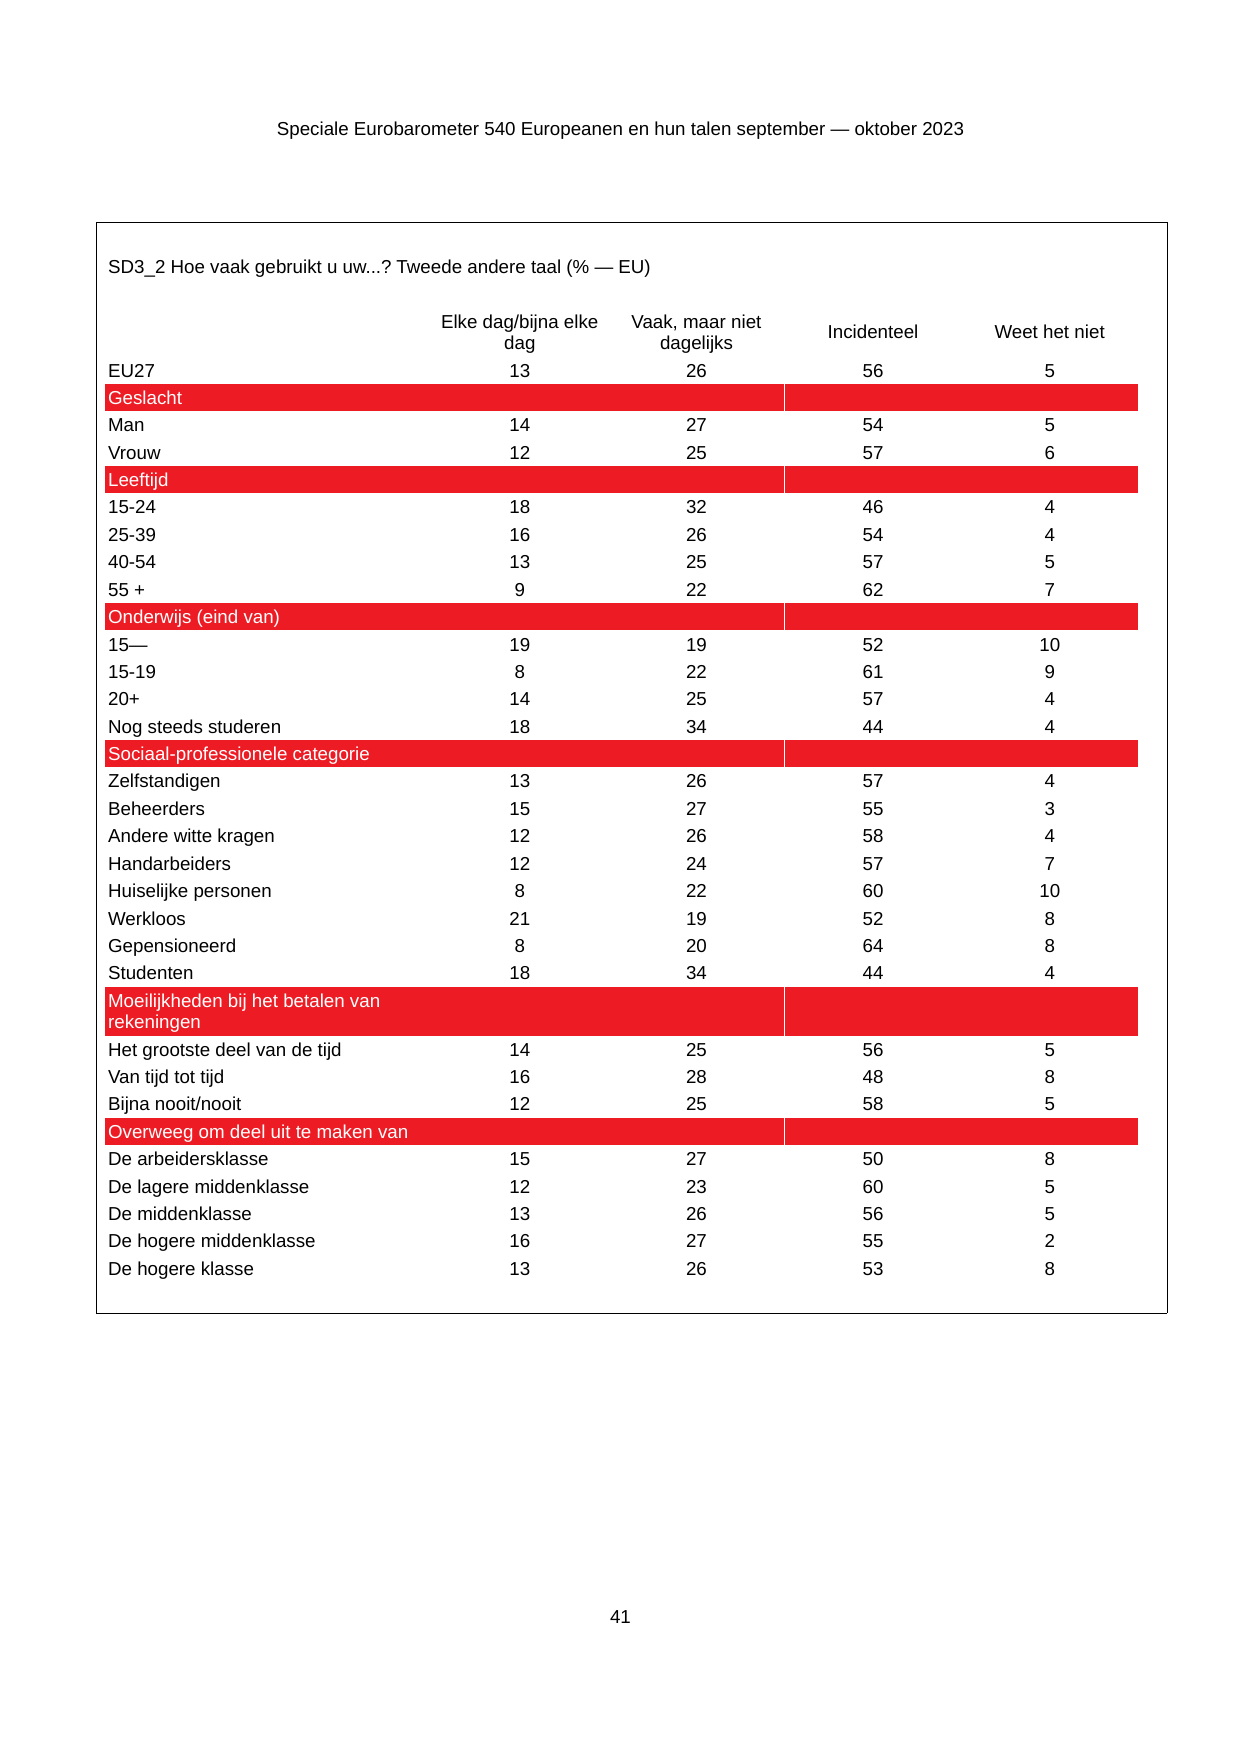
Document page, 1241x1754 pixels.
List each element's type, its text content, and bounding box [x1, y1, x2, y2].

table_cell 2 [961, 1227, 1138, 1255]
table_header SD3_2 Hoe vaak gebruikt u uw...? Tweede andere taal (% — EU) [105, 253, 1138, 280]
table_cell Onderwijs (eind van) [105, 603, 431, 630]
table_cell 44 [785, 713, 961, 740]
table_cell [785, 603, 961, 630]
table_cell Bijna nooit/nooit [105, 1090, 431, 1118]
table_cell 34 [608, 959, 784, 987]
table_cell 8 [961, 904, 1138, 932]
table_cell Geslacht [105, 384, 431, 411]
table_cell 4 [961, 685, 1138, 713]
table_cell 32 [608, 494, 784, 521]
table_cell 22 [608, 658, 784, 685]
table_cell De middenklasse [105, 1200, 431, 1227]
table_cell 44 [785, 959, 961, 987]
table_cell 4 [961, 494, 1138, 521]
table_cell 18 [431, 494, 608, 521]
table_cell De hogere klasse [105, 1255, 431, 1282]
table_cell [608, 280, 784, 307]
table_cell 23 [608, 1173, 784, 1200]
table_cell 4 [961, 959, 1138, 987]
table_cell [431, 384, 608, 411]
table_cell [431, 1118, 608, 1145]
table_cell 14 [431, 685, 608, 713]
table_cell [961, 280, 1138, 307]
table_cell 61 [785, 658, 961, 685]
table_cell [785, 987, 961, 1036]
table_cell 24 [608, 850, 784, 877]
table_cell 19 [608, 630, 784, 658]
table_cell 25 [608, 1036, 784, 1063]
table_cell 21 [431, 904, 608, 932]
table_cell 16 [431, 1227, 608, 1255]
table_cell 15-24 [105, 494, 431, 521]
table_cell 13 [431, 548, 608, 576]
table_cell 8 [431, 877, 608, 904]
table_cell Sociaal-professionele categorie [105, 740, 431, 767]
table_cell 57 [785, 548, 961, 576]
table_cell 8 [961, 932, 1138, 959]
table_cell [431, 603, 608, 630]
table_cell 10 [961, 630, 1138, 658]
table_cell Elke dag/bijna elke dag [431, 308, 608, 356]
table_cell 25 [608, 439, 784, 466]
table_cell 60 [785, 877, 961, 904]
table_cell 8 [961, 1145, 1138, 1172]
table_cell 34 [608, 713, 784, 740]
table_cell [961, 740, 1138, 767]
table_cell 4 [961, 521, 1138, 548]
table_cell 55 [785, 1227, 961, 1255]
table_cell 8 [431, 658, 608, 685]
table_cell [608, 740, 784, 767]
table_cell Het grootste deel van de tijd [105, 1036, 431, 1063]
table_cell 26 [608, 521, 784, 548]
table_cell [431, 987, 608, 1036]
table_cell 56 [785, 356, 961, 384]
table_cell 56 [785, 1200, 961, 1227]
table_cell [608, 384, 784, 411]
table_cell 20+ [105, 685, 431, 713]
table_cell Moeilijkheden bij het betalen van rekeningen [105, 987, 431, 1036]
table_cell 15 [431, 1145, 608, 1172]
table_cell 19 [608, 904, 784, 932]
table_cell 3 [961, 795, 1138, 822]
table_cell Vrouw [105, 439, 431, 466]
table_cell 15-19 [105, 658, 431, 685]
table_cell [608, 603, 784, 630]
table_cell 5 [961, 411, 1138, 439]
table_cell [431, 466, 608, 493]
table_cell 26 [608, 1200, 784, 1227]
table_cell 4 [961, 768, 1138, 795]
table_cell De arbeidersklasse [105, 1145, 431, 1172]
table_cell [608, 466, 784, 493]
table_cell 46 [785, 494, 961, 521]
table_cell 19 [431, 630, 608, 658]
table_cell 8 [961, 1255, 1138, 1282]
table_cell 13 [431, 768, 608, 795]
table_cell 52 [785, 630, 961, 658]
table_cell 25 [608, 685, 784, 713]
table_cell 16 [431, 521, 608, 548]
table_cell 12 [431, 822, 608, 849]
table_cell 53 [785, 1255, 961, 1282]
table_cell Weet het niet [961, 308, 1138, 356]
table_cell 54 [785, 521, 961, 548]
table_cell 9 [961, 658, 1138, 685]
table_cell 25-39 [105, 521, 431, 548]
table_cell Beheerders [105, 795, 431, 822]
table_cell Nog steeds studeren [105, 713, 431, 740]
table_cell De hogere middenklasse [105, 1227, 431, 1255]
table_cell Incidenteel [785, 308, 961, 356]
table_cell [608, 1118, 784, 1145]
table_cell 14 [431, 1036, 608, 1063]
table_cell [785, 384, 961, 411]
table_cell [961, 987, 1138, 1036]
table_cell 8 [961, 1063, 1138, 1090]
table_cell Gepensioneerd [105, 932, 431, 959]
table_cell 22 [608, 576, 784, 603]
table_cell 25 [608, 1090, 784, 1118]
table_cell 5 [961, 356, 1138, 384]
table_cell 13 [431, 356, 608, 384]
table_cell 7 [961, 576, 1138, 603]
table_cell 57 [785, 685, 961, 713]
table_cell 55 [785, 795, 961, 822]
table_cell [785, 466, 961, 493]
table_cell 52 [785, 904, 961, 932]
table_cell 15 [431, 795, 608, 822]
table_cell 48 [785, 1063, 961, 1090]
table_cell 57 [785, 439, 961, 466]
table_cell 55 + [105, 576, 431, 603]
table_cell Handarbeiders [105, 850, 431, 877]
table_cell Man [105, 411, 431, 439]
table_cell 8 [431, 932, 608, 959]
table_cell [431, 740, 608, 767]
table_cell Studenten [105, 959, 431, 987]
table_cell 27 [608, 411, 784, 439]
table_cell 26 [608, 822, 784, 849]
table_cell [961, 603, 1138, 630]
table_cell [785, 280, 961, 307]
table_cell 10 [961, 877, 1138, 904]
table_cell Van tijd tot tijd [105, 1063, 431, 1090]
table_cell Zelfstandigen [105, 768, 431, 795]
table_cell 54 [785, 411, 961, 439]
table_cell Huiselijke personen [105, 877, 431, 904]
table_cell [105, 280, 431, 307]
table_cell Vaak, maar niet dagelijks [608, 308, 784, 356]
table_cell 5 [961, 548, 1138, 576]
table_cell 64 [785, 932, 961, 959]
table_cell 16 [431, 1063, 608, 1090]
table_cell 60 [785, 1173, 961, 1200]
table_cell 26 [608, 768, 784, 795]
table_cell De lagere middenklasse [105, 1173, 431, 1200]
table_cell 13 [431, 1200, 608, 1227]
table_cell 50 [785, 1145, 961, 1172]
table_cell 6 [961, 439, 1138, 466]
table_cell 27 [608, 1145, 784, 1172]
table_cell 12 [431, 1090, 608, 1118]
table_cell [785, 1118, 961, 1145]
table_cell 26 [608, 356, 784, 384]
table_cell 58 [785, 1090, 961, 1118]
table_cell [961, 1118, 1138, 1145]
table_cell 7 [961, 850, 1138, 877]
table_cell 27 [608, 795, 784, 822]
table_cell 18 [431, 959, 608, 987]
table_cell 40-54 [105, 548, 431, 576]
table_cell 22 [608, 877, 784, 904]
table_cell [431, 280, 608, 307]
table_cell 12 [431, 439, 608, 466]
table_cell 5 [961, 1036, 1138, 1063]
table_cell 20 [608, 932, 784, 959]
table_cell 5 [961, 1090, 1138, 1118]
table_cell 58 [785, 822, 961, 849]
table_cell 57 [785, 768, 961, 795]
table_cell 62 [785, 576, 961, 603]
table_cell EU27 [105, 356, 431, 384]
table_cell 15— [105, 630, 431, 658]
table_cell 12 [431, 1173, 608, 1200]
table_cell [961, 466, 1138, 493]
table_cell Werkloos [105, 904, 431, 932]
table_cell [608, 987, 784, 1036]
table_cell 4 [961, 713, 1138, 740]
table_cell [785, 740, 961, 767]
table_cell 25 [608, 548, 784, 576]
table_cell 4 [961, 822, 1138, 849]
table_cell 27 [608, 1227, 784, 1255]
table_cell 13 [431, 1255, 608, 1282]
table_cell Leeftijd [105, 466, 431, 493]
table_cell 57 [785, 850, 961, 877]
table_cell 26 [608, 1255, 784, 1282]
table_cell Overweeg om deel uit te maken van [105, 1118, 431, 1145]
table_cell 12 [431, 850, 608, 877]
table_cell 5 [961, 1173, 1138, 1200]
table_cell 18 [431, 713, 608, 740]
table_cell 5 [961, 1200, 1138, 1227]
table_cell [961, 384, 1138, 411]
table_cell [105, 308, 431, 356]
table_cell 28 [608, 1063, 784, 1090]
table_cell Andere witte kragen [105, 822, 431, 849]
table_cell 9 [431, 576, 608, 603]
table_cell 14 [431, 411, 608, 439]
table_cell 56 [785, 1036, 961, 1063]
